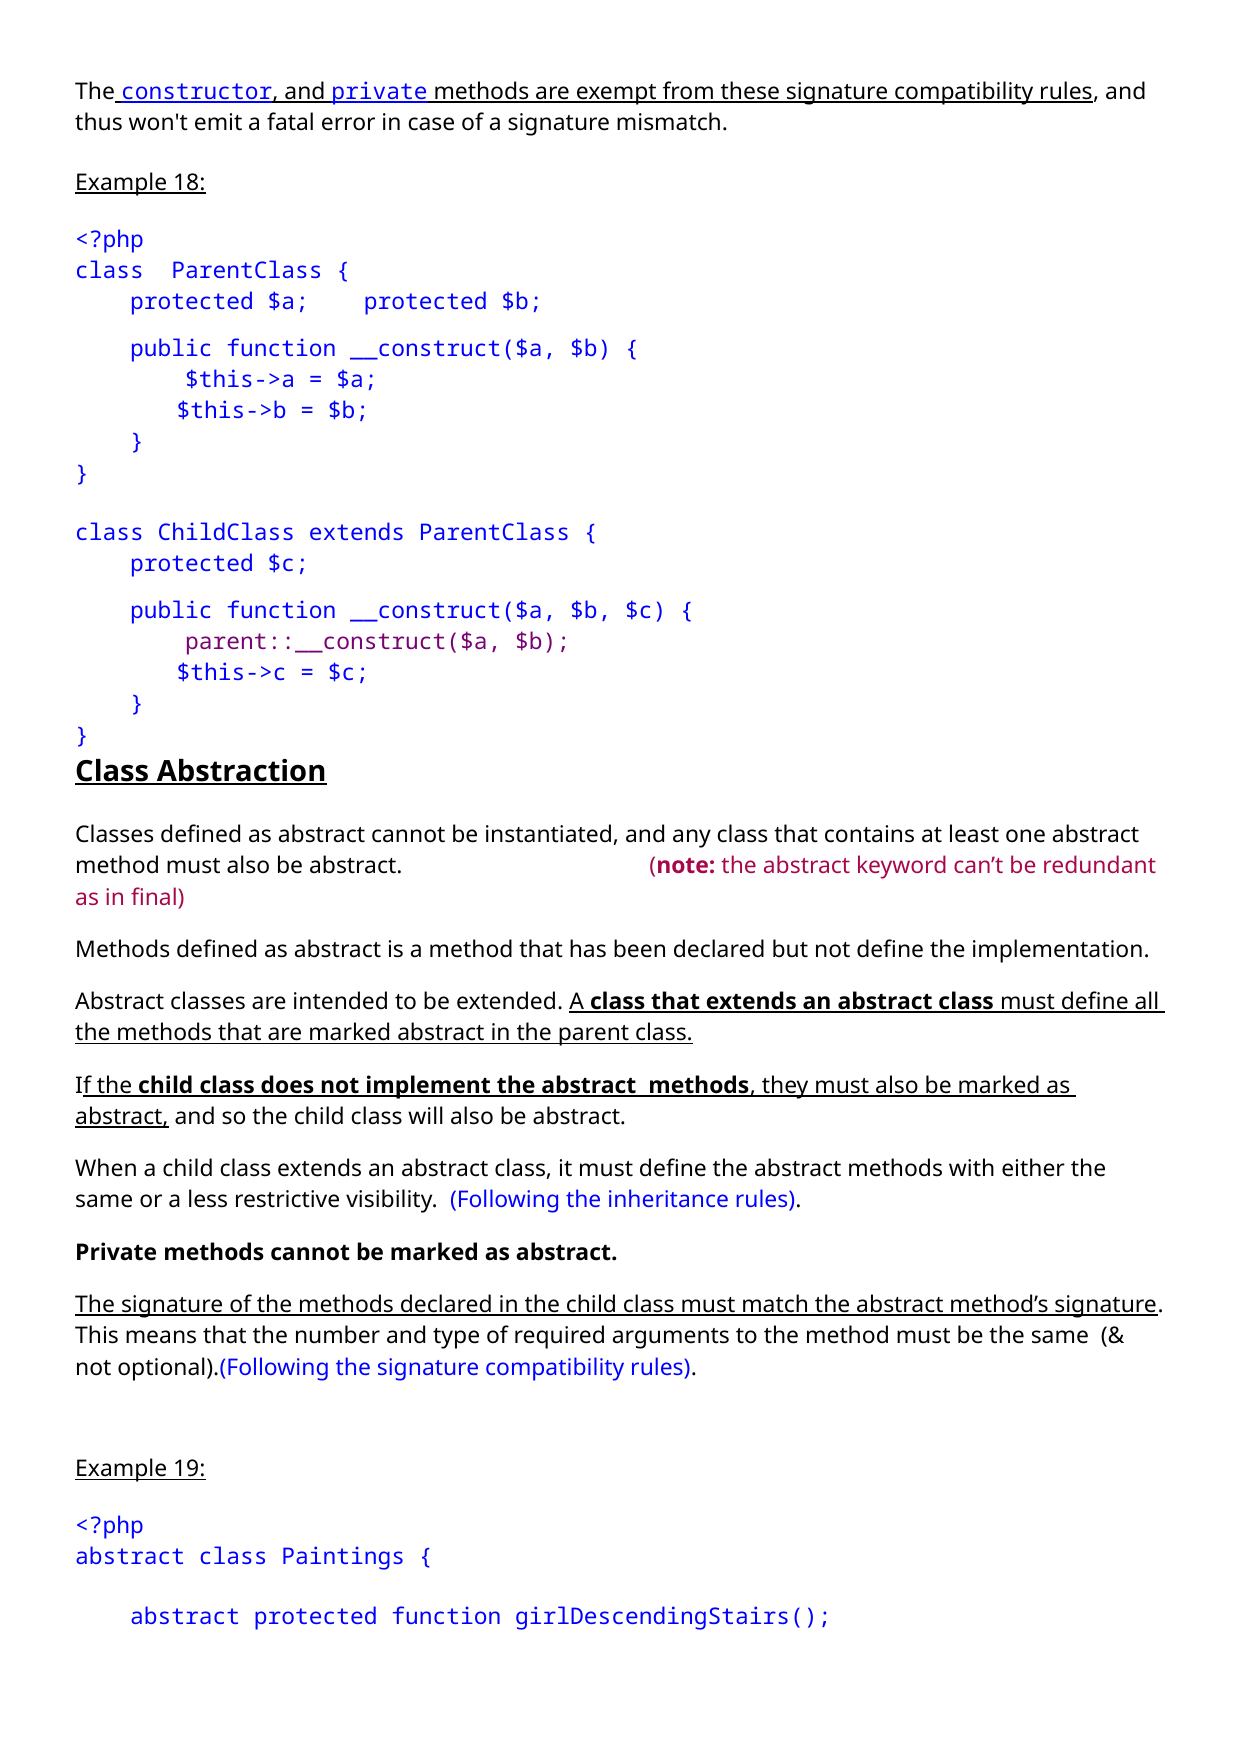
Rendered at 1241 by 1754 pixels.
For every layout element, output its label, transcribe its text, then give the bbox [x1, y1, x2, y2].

text public function __construct($a, $b, $c) { [75, 594, 1166, 625]
subtitle Class Abstraction [75, 750, 1166, 789]
text The constructor, and private methods are exempt from these signature compatibility rules, and thus won't emit a fatal error in case of a signature mismatch. [75, 75, 1166, 137]
text <?php [75, 1509, 1166, 1540]
text class ChildClass extends ParentClass { [75, 516, 1166, 547]
text If the child class does not implement the abstract methods, they must also be marked as abstract, and so the child class will also be abstract. [75, 1068, 1166, 1131]
text } [75, 719, 1166, 750]
text parent::__construct($a, $b); [75, 625, 1166, 656]
text The signature of the methods declared in the child class must match the abstract method’s signature. This means that the number and type of required arguments to the method must be the same (& not optional).(Following the signature compatibility rules). [75, 1288, 1166, 1382]
text <?php [75, 223, 1166, 254]
text Methods defined as abstract is a method that has been declared but not define the implementation. [75, 933, 1166, 964]
text Example 19: [75, 1452, 1166, 1483]
text protected $a; protected $b; [75, 285, 1166, 317]
text abstract protected function girlDescendingStairs(); [75, 1600, 1166, 1631]
text $this->b = $b; [75, 394, 1166, 425]
text abstract class Paintings { [75, 1540, 1166, 1572]
text Example 18: [75, 166, 1166, 197]
text } [75, 425, 1166, 457]
text } [75, 687, 1166, 719]
text protected $c; [75, 547, 1166, 579]
text } [75, 457, 1166, 488]
text Abstract classes are intended to be extended. A class that extends an abstract class must define all the methods that are marked abstract in the parent class. [75, 985, 1166, 1047]
text Classes defined as abstract cannot be instantiated, and any class that contains at least one abstract method must also be abstract. (note: the abstract keyword can’t be redundant as in final) [75, 818, 1166, 912]
text $this->c = $c; [75, 656, 1166, 687]
text When a child class extends an abstract class, it must define the abstract methods with either the same or a less restrictive visibility. (Following the inheritance rules). [75, 1152, 1166, 1214]
text $this->a = $a; [75, 363, 1166, 394]
text Private methods cannot be marked as abstract. [75, 1236, 1166, 1267]
text public function __construct($a, $b) { [75, 332, 1166, 363]
text class ParentClass { [75, 254, 1166, 285]
